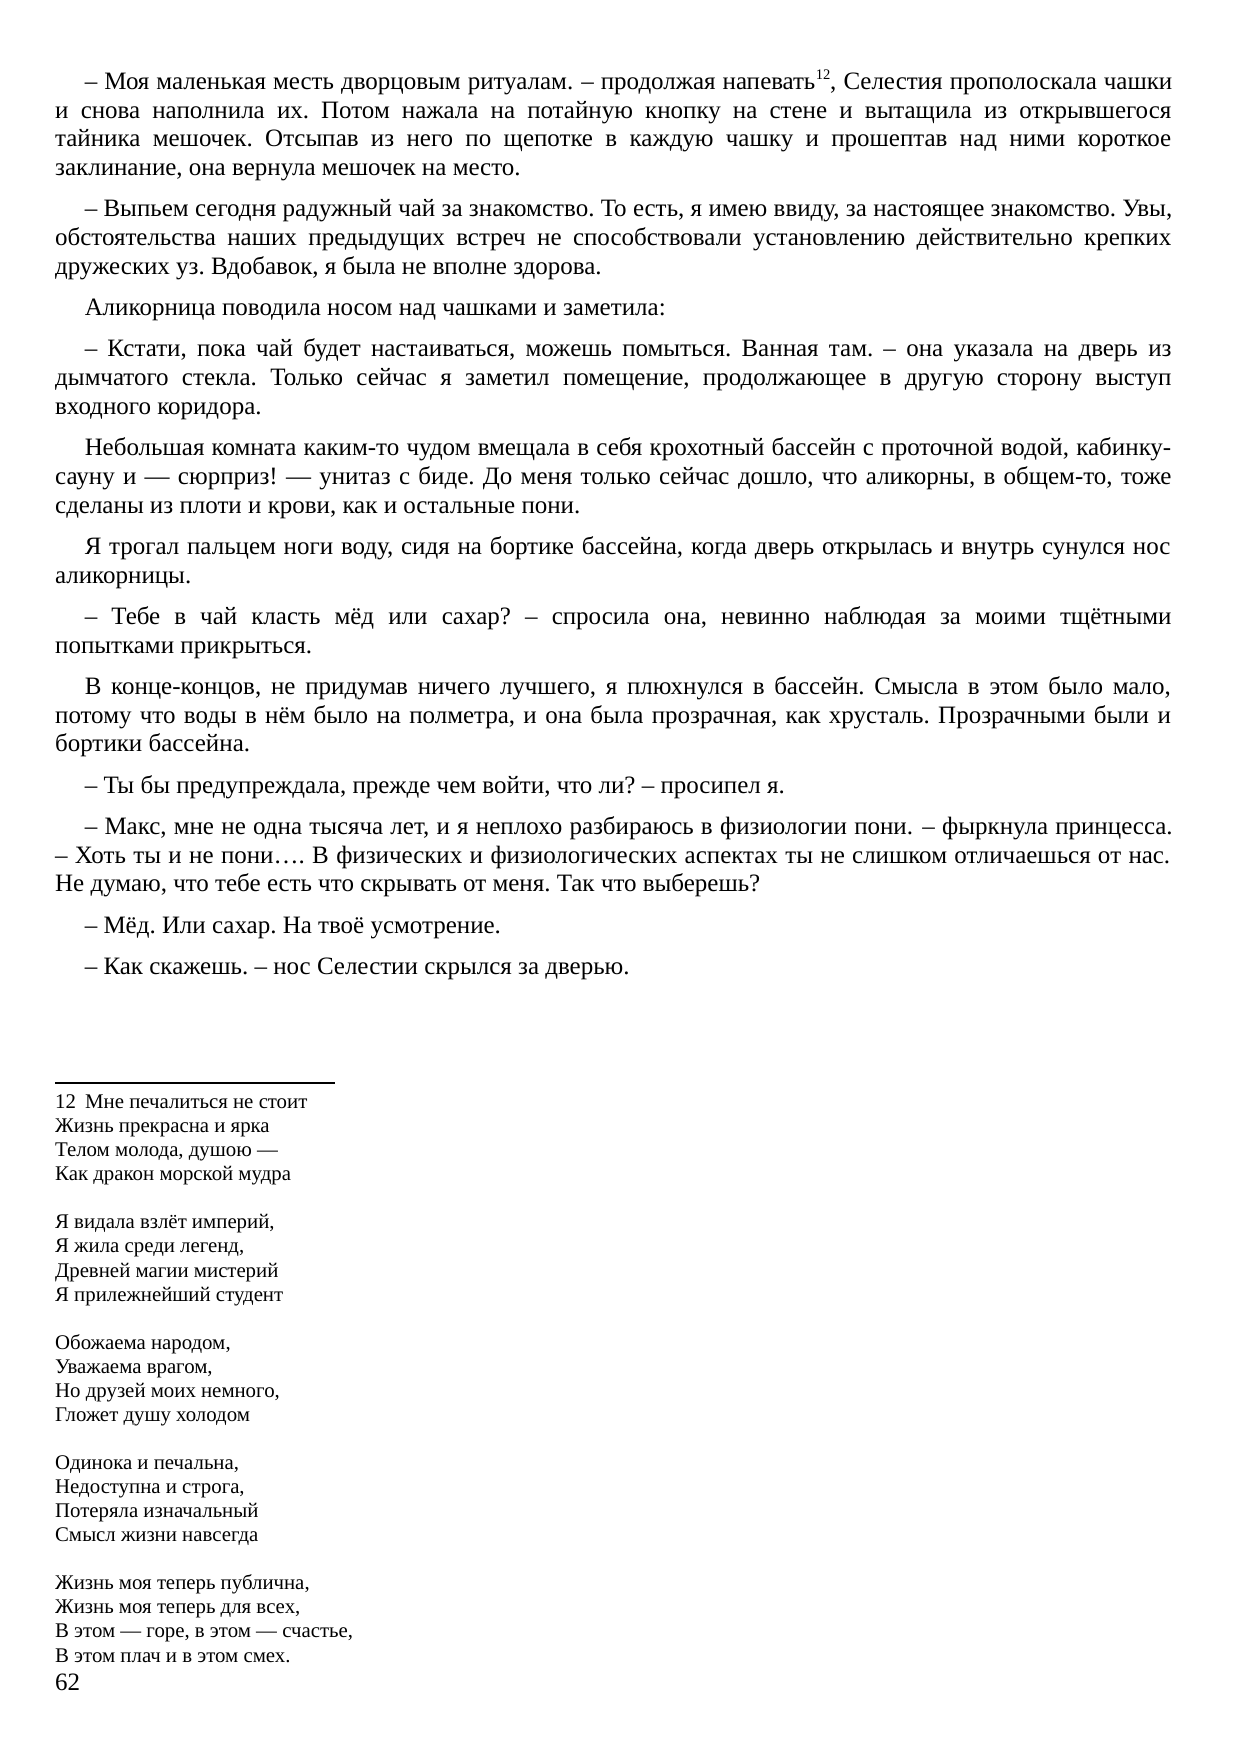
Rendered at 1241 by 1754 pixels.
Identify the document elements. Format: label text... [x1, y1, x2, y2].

text Как дракон морской мудра [55, 1161, 1173, 1185]
text Телом молода, душою — [55, 1137, 1173, 1161]
text – Выпьем сегодня радужный чай за знакомство. То есть, я имею ввиду, за настоящее знакомство. Увы, обстоятельства наших предыдущих встреч не способствовали установлению действительно крепких дружеских уз. Вдобавок, я была не вполне здорова. [55, 193, 1173, 280]
text Одинока и печальна, [55, 1450, 1173, 1474]
text Жизнь моя теперь публична, [55, 1570, 1173, 1594]
text Жизнь моя теперь для всех, [55, 1594, 1173, 1618]
text – Макс, мне не одна тысяча лет, и я неплохо разбираюсь в физиологии пони. – фыркнула принцесса. – Хоть ты и не пони…. В физических и физиологических аспектах ты не слишком отличаешься от нас. Не думаю, что тебе есть что скрывать от меня. Так что выберешь? [55, 811, 1173, 897]
text Но друзей моих немного, [55, 1378, 1173, 1402]
text Уважаема врагом, [55, 1354, 1173, 1378]
text Небольшая комната каким-то чудом вмещала в себя крохотный бассейн с проточной водой, кабинку-сауну и — сюрприз! — унитаз с биде. До меня только сейчас дошло, что аликорны, в общем-то, тоже сделаны из плоти и крови, как и остальные пони. [55, 432, 1173, 518]
text Недоступна и строга, [55, 1474, 1173, 1498]
text – Мёд. Или сахар. На твоё усмотрение. [55, 910, 1173, 938]
text В этом плач и в этом смех. [55, 1642, 1173, 1667]
text – Ты бы предупреждала, прежде чем войти, что ли? – просипел я. [55, 770, 1173, 798]
text Смысл жизни навсегда [55, 1522, 1173, 1546]
text Мне печалиться не стоит [55, 1089, 1173, 1113]
text Жизнь прекрасна и ярка [55, 1113, 1173, 1137]
text В конце-концов, не придумав ничего лучшего, я плюхнулся в бассейн. Смысла в этом было мало, потому что воды в нём было на полметра, и она была прозрачная, как хрусталь. Прозрачными были и бортики бассейна. [55, 671, 1173, 757]
text Я прилежнейший студент [55, 1282, 1173, 1306]
text – Тебе в чай класть мёд или сахар? – спросила она, невинно наблюдая за моими тщётными попытками прикрыться. [55, 601, 1173, 658]
text – Как скажешь. – нос Селестии скрылся за дверью. [55, 951, 1173, 980]
text Древней магии мистерий [55, 1257, 1173, 1282]
text Я жила среди легенд, [55, 1233, 1173, 1257]
text Аликорница поводила носом над чашками и заметила: [55, 292, 1173, 321]
text Обожаема народом, [55, 1330, 1173, 1354]
text – Моя маленькая месть дворцовым ритуалам. – продолжая напевать, Селестия прополоскала чашки и снова наполнила их. Потом нажала на потайную кнопку на стене и вытащила из открывшегося тайника мешочек. Отсыпав из него по щепотке в каждую чашку и прошептав над ними короткое заклинание, она вернула мешочек на место. [55, 66, 1173, 181]
text В этом — горе, в этом — счастье, [55, 1618, 1173, 1642]
text – Кстати, пока чай будет настаиваться, можешь помыться. Ванная там. – она указала на дверь из дымчатого стекла. Только сейчас я заметил помещение, продолжающее в другую сторону выступ входного коридора. [55, 333, 1173, 420]
text Я видала взлёт империй, [55, 1209, 1173, 1233]
text Я трогал пальцем ноги воду, сидя на бортике бассейна, когда дверь открылась и внутрь сунулся нос аликорницы. [55, 531, 1173, 588]
text Гложет душу холодом [55, 1402, 1173, 1426]
text Потеряла изначальный [55, 1498, 1173, 1522]
